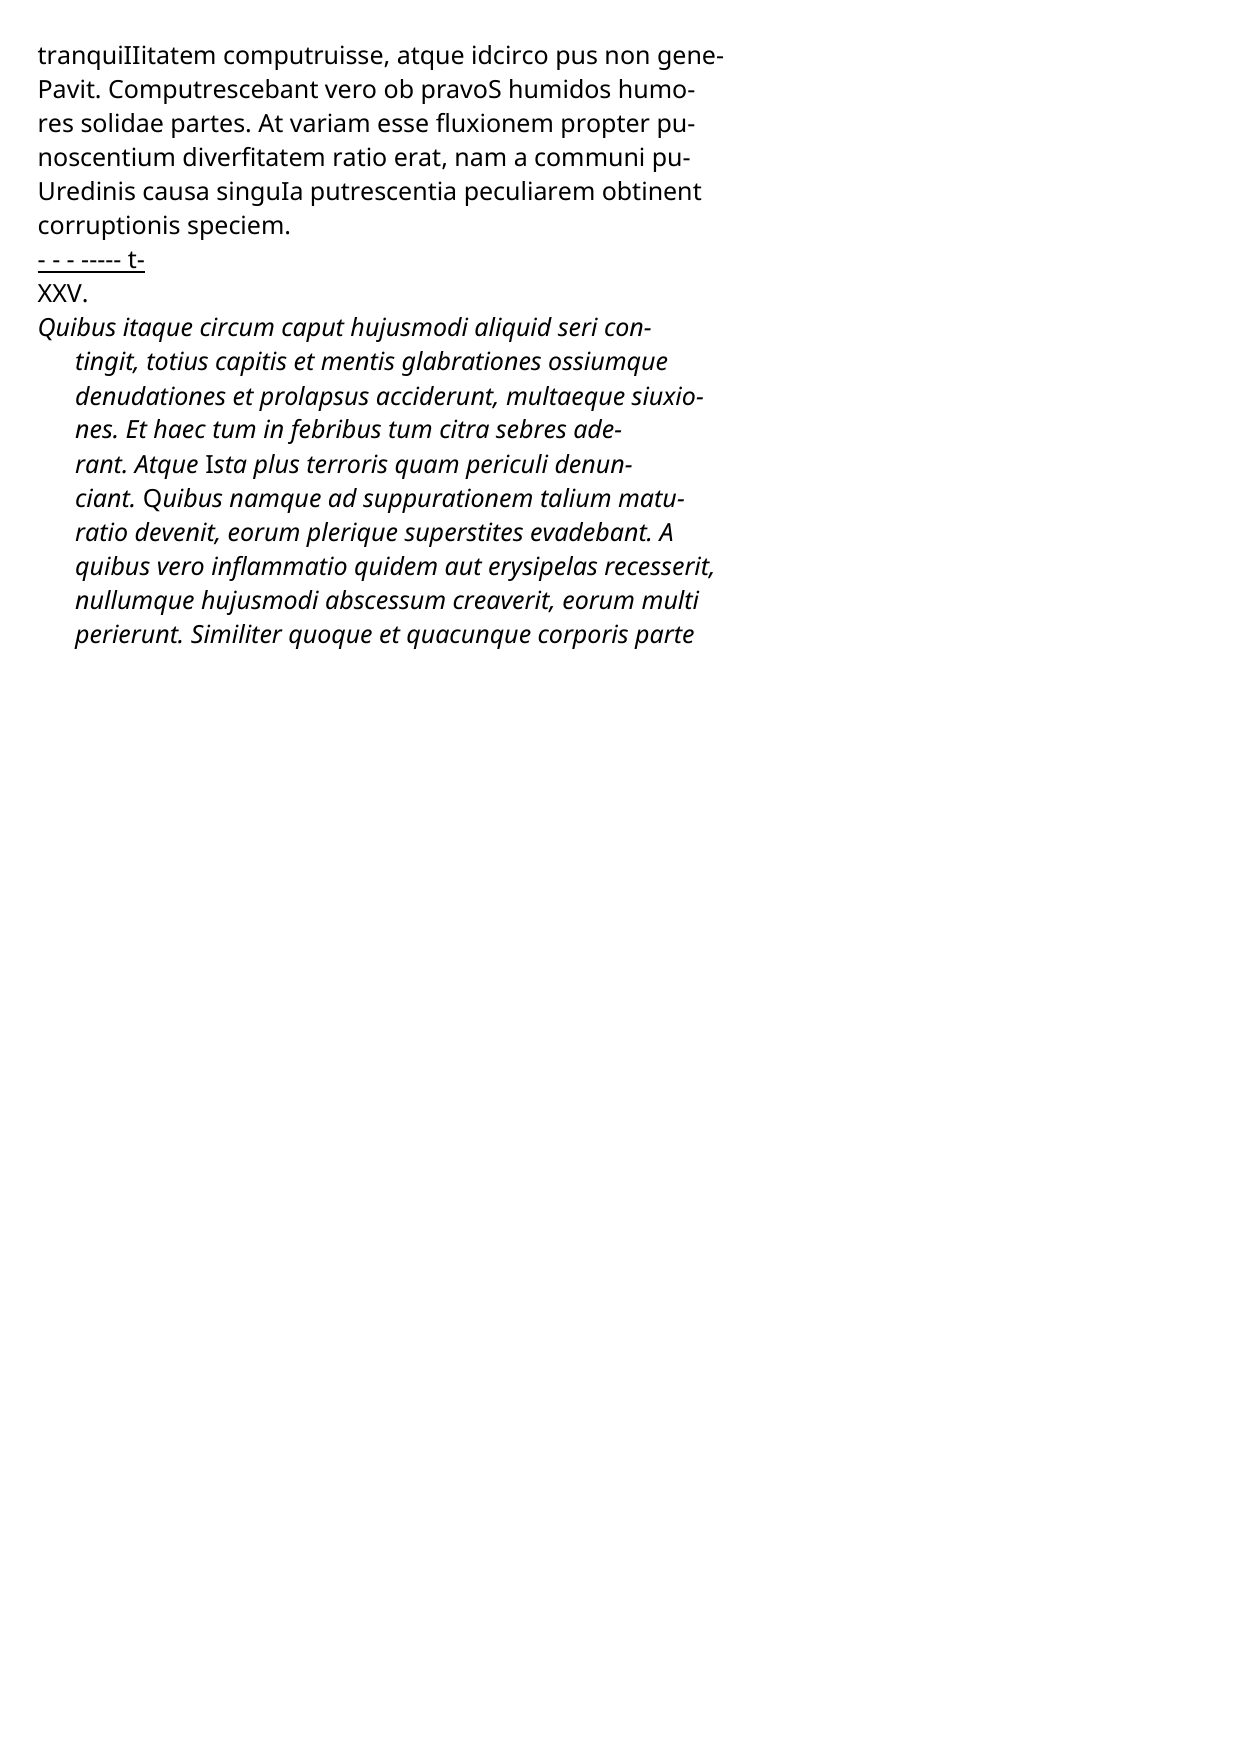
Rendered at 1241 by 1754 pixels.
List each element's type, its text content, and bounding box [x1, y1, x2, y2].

text tranquiIIitatem computruisse, atque idcirco pus non gene- Pavit. Computrescebant vero ob pravoS humidos humo- res solidae partes. At variam esse fluxionem propter pu- noscentium diverfitatem ratio erat, nam a communi pu- Uredinis causa singuIa putrescentia peculiarem obtinent corruptionis speciem. - - - ----- t- [37, 37, 1203, 276]
text XXV. [37, 276, 1203, 310]
text Quibus itaque circum caput hujusmodi aliquid seri con- tingit, totius capitis et mentis glabrationes ossiumque denudationes et prolapsus acciderunt, multaeque siuxio- nes. Et haec tum in febribus tum citra sebres ade- rant. Atque Ista plus terroris quam periculi denun- ciant. Quibus namque ad suppurationem talium matu- ratio devenit, eorum plerique superstites evadebant. A quibus vero inflammatio quidem aut erysipelas recesserit, nullumque hujusmodi abscessum creaverit, eorum multi perierunt. Similiter quoque et quacunque corporis parte [37, 310, 1203, 651]
